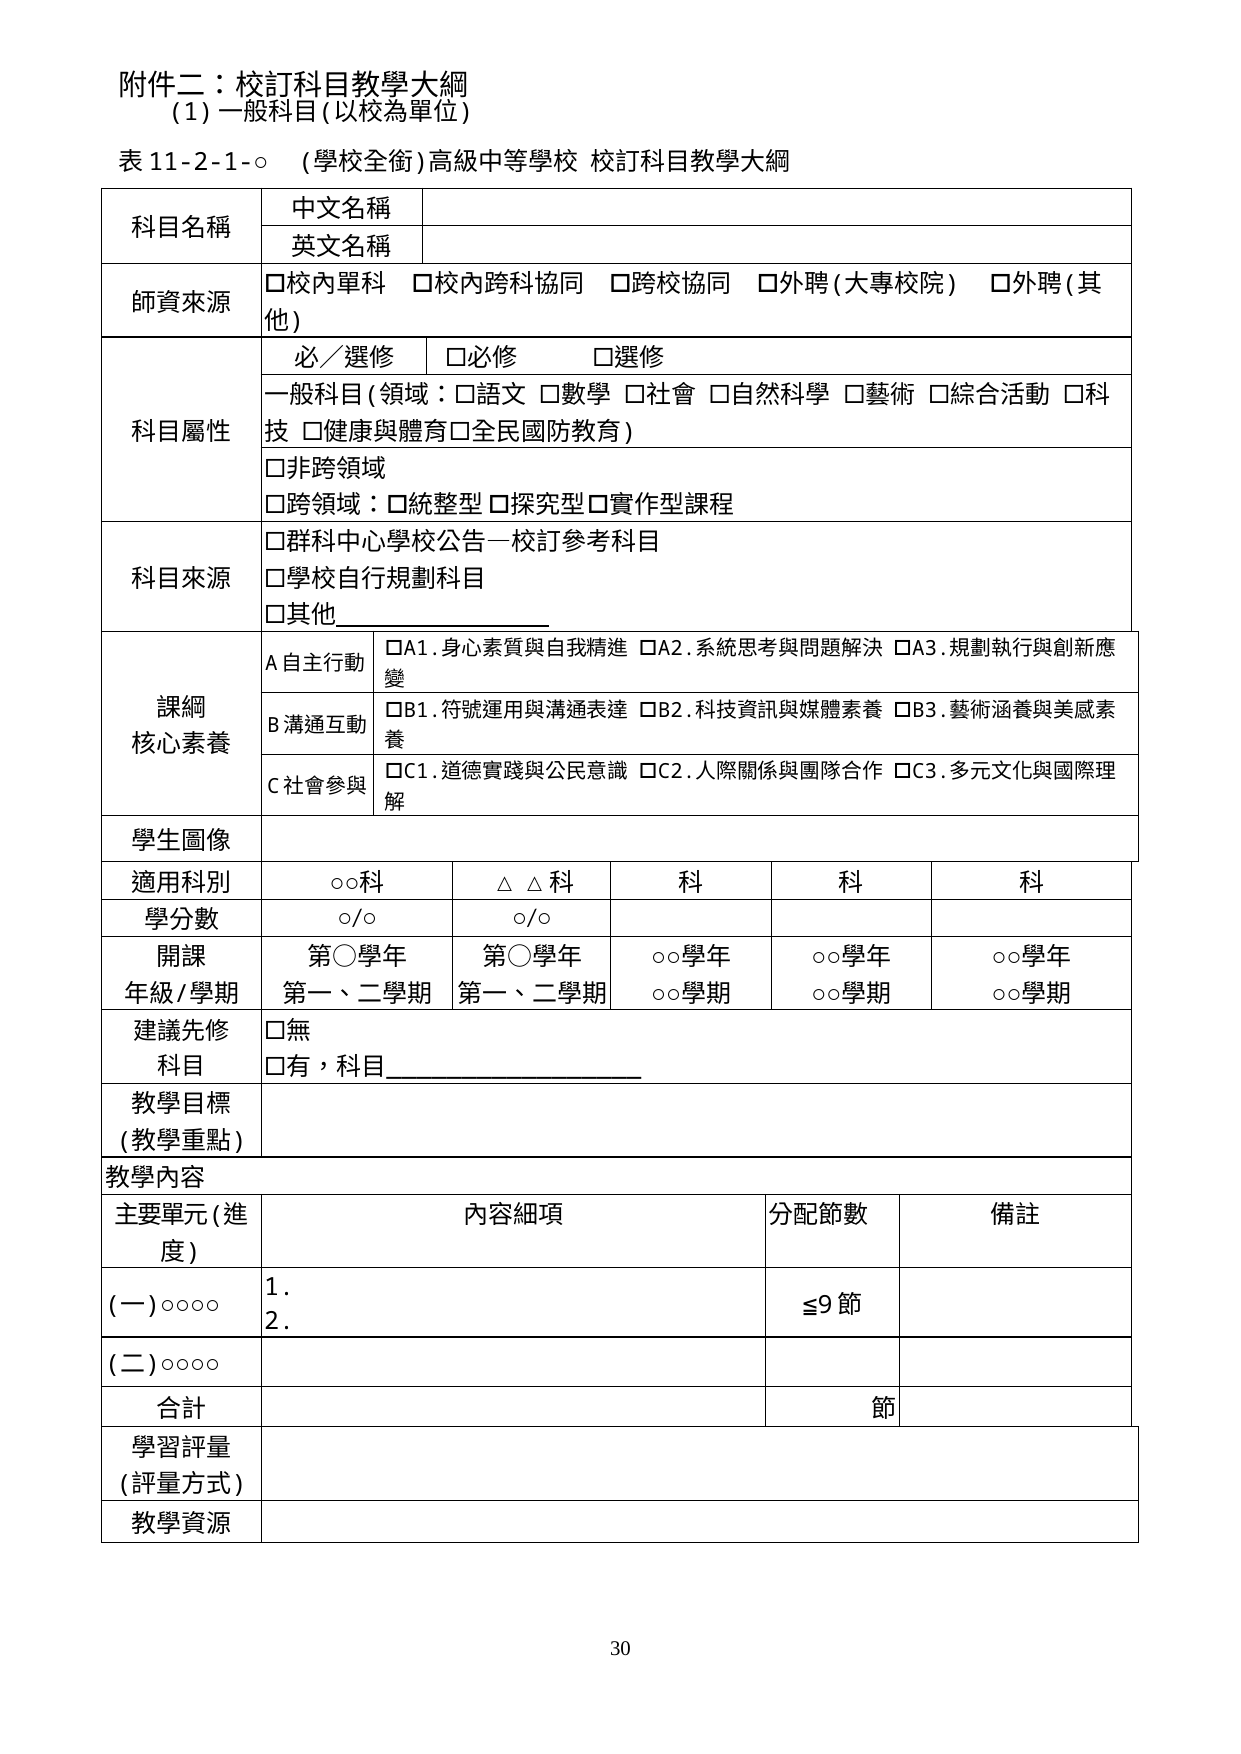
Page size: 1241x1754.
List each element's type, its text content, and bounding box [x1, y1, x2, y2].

table_cell 教學目標 (教學重點) [102, 1084, 261, 1156]
table_cell [262, 816, 1138, 861]
table_cell 開課 年級/學期 [102, 937, 261, 1009]
table_cell 課綱 核心素養 [102, 632, 261, 815]
table_cell 師資來源 [102, 264, 261, 336]
table_cell 科 [611, 862, 771, 898]
table_cell 適用科別 [102, 862, 261, 898]
table_cell [766, 1338, 899, 1386]
table_cell [932, 900, 1131, 936]
table_cell 群科中心學校公告—校訂參考科目 學校自行規劃科目 其他 [262, 522, 1131, 631]
table_cell 主要單元(進度) [102, 1195, 261, 1267]
table_cell 建議先修 科目 [102, 1010, 261, 1083]
table_cell 學習評量 (評量方式) [102, 1427, 261, 1499]
table_cell [1132, 1386, 1138, 1426]
table_cell [262, 1501, 1138, 1542]
table_header [1132, 188, 1138, 225]
table_cell (二)○○○○ [102, 1338, 261, 1386]
table_cell [900, 1268, 1131, 1336]
table_cell [1132, 521, 1138, 631]
table_cell [1132, 1009, 1138, 1083]
table_cell ○/○ [262, 900, 452, 936]
table_cell [1132, 899, 1138, 936]
table_cell ○○學年 ○○學期 [772, 937, 931, 1009]
table_cell ≦9節 [766, 1268, 899, 1336]
table_cell 必／選修 [262, 338, 426, 374]
table_cell △△科 [453, 862, 610, 898]
text 附件二：校訂科目教學大綱 [118, 75, 1122, 100]
table_cell [1132, 1083, 1138, 1156]
table_cell 教學內容 [102, 1158, 1131, 1194]
table_header 中文名稱 [262, 189, 422, 225]
table_cell 教學資源 [102, 1501, 261, 1542]
table_cell [423, 226, 1131, 263]
table_cell C1.道德實踐與公民意識 C2.人際關係與團隊合作 C3.多元文化與國際理解 [374, 755, 1138, 815]
table_cell 無 有，科目_________________ [262, 1010, 1131, 1083]
table_cell 科目屬性 [102, 338, 261, 521]
text 表11-2-1-○ (學校全銜)高級中等學校 校訂科目教學大綱 [118, 150, 1122, 175]
table_cell 科 [772, 862, 931, 898]
table_cell 一般科目(領域：語文 數學 社會 自然科學 藝術 綜合活動 科技 健康與體育全民國防教育) [262, 375, 1131, 447]
table_cell [1132, 1194, 1138, 1267]
table_cell [1132, 336, 1138, 374]
table_cell [262, 1084, 1131, 1156]
table_cell 分配節數 [766, 1195, 899, 1267]
table_cell C社會參與 [262, 755, 373, 815]
table_cell ○○學年 ○○學期 [611, 937, 771, 1009]
table_header 科目名稱 [102, 189, 261, 263]
table_cell 1. 2. [262, 1268, 765, 1336]
table_cell [1132, 936, 1138, 1009]
table_cell 非跨領域 跨領域：統整型 探究型 實作型課程 [262, 448, 1131, 521]
table_cell 英文名稱 [262, 226, 422, 263]
table_cell [1132, 263, 1138, 336]
table_cell [262, 1427, 1138, 1499]
table_cell 校內單科 校內跨科協同 跨校協同 外聘(大專校院) 外聘(其他) [262, 264, 1131, 336]
table_cell [1132, 862, 1138, 898]
table_cell [262, 1338, 765, 1386]
table_cell 必修 選修 [427, 338, 1131, 374]
table_cell [262, 1387, 765, 1426]
table_cell ○○學年 ○○學期 [932, 937, 1131, 1009]
table_cell 備註 [900, 1195, 1131, 1267]
table_cell B溝通互動 [262, 693, 373, 754]
table_cell 第○學年 第一、二學期 [262, 937, 452, 1009]
table_cell 第○學年 第一、二學期 [453, 937, 610, 1009]
table_cell A自主行動 [262, 632, 373, 692]
table_cell 合計 [102, 1387, 261, 1426]
table_cell 學生圖像 [102, 816, 261, 861]
table_cell B1.符號運用與溝通表達 B2.科技資訊與媒體素養 B3.藝術涵養與美感素養 [374, 693, 1138, 754]
table_cell [900, 1338, 1131, 1386]
table_cell 科 [932, 862, 1131, 898]
table_cell [1132, 225, 1138, 263]
table_cell 節 [766, 1387, 899, 1426]
table_cell 學分數 [102, 900, 261, 936]
table_cell ○○科 [262, 862, 452, 898]
table_cell [1132, 1156, 1138, 1194]
table_cell [611, 900, 771, 936]
table_cell A1.身心素質與自我精進 A2.系統思考與問題解決 A3.規劃執行與創新應變 [374, 632, 1138, 692]
table_cell ○/○ [453, 900, 610, 936]
table_cell [1132, 447, 1138, 521]
table_cell 科目來源 [102, 522, 261, 631]
table_header [423, 189, 1131, 225]
table_cell [1132, 374, 1138, 447]
list 一般科目(以校為單位) [168, 100, 1122, 125]
table_cell [900, 1387, 1131, 1426]
table_cell [1132, 1267, 1138, 1336]
table_cell [772, 900, 931, 936]
table_cell [1132, 1336, 1138, 1386]
table_cell 內容細項 [262, 1195, 765, 1267]
table_cell (一)○○○○ [102, 1268, 261, 1336]
